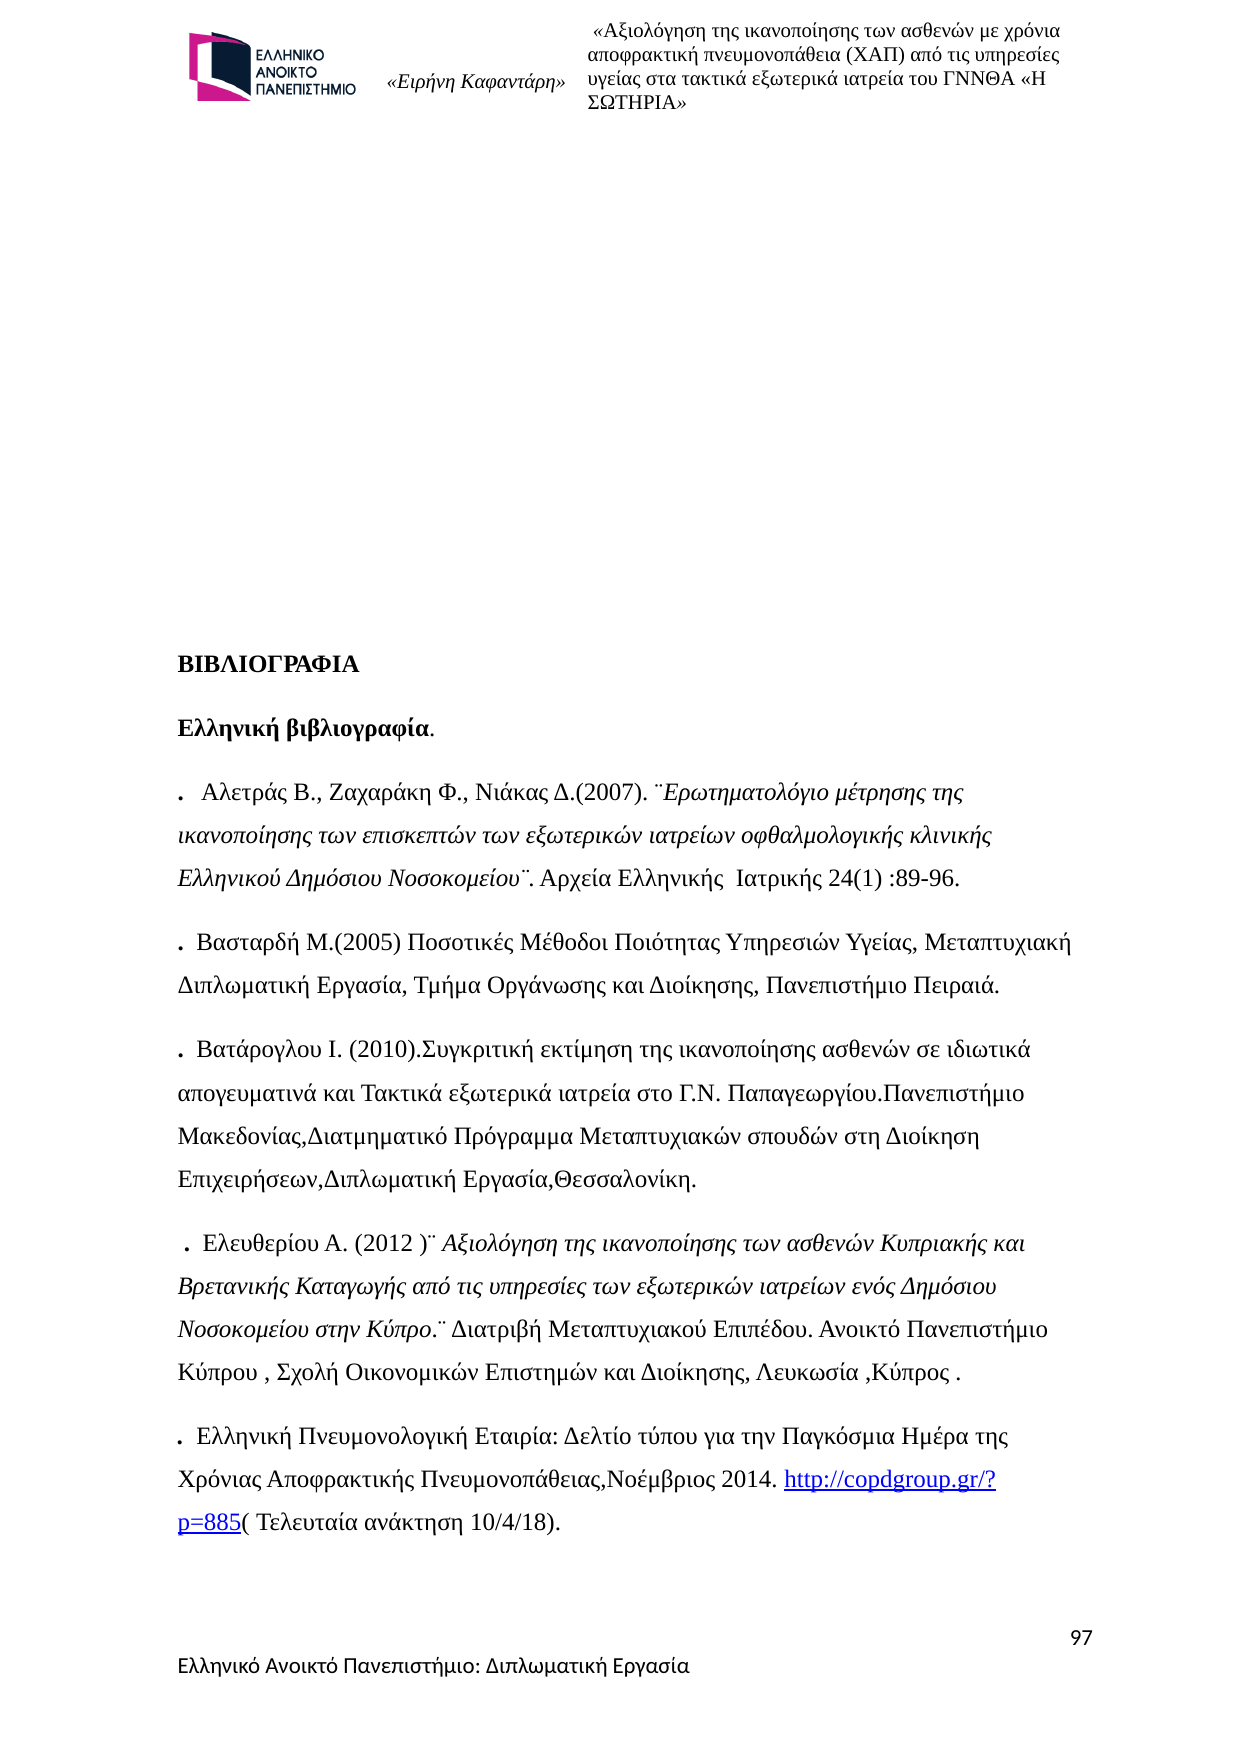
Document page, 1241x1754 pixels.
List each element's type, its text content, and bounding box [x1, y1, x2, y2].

text . Βατάρογλου Ι. (2010).Συγκριτική εκτίμηση της ικανοποίησης ασθενών σε ιδιωτικά απογευματινά και Τακτικά εξωτερικά ιατρεία στο Γ.Ν. Παπαγεωργίου.Πανεπιστήμιο Μακεδονίας,Διατμηματικό Πρόγραμμα Μεταπτυχιακών σπουδών στη Διοίκηση Επιχειρήσεων,Διπλωματική Εργασία,Θεσσαλονίκη. [177, 1034, 1093, 1193]
picture [189, 32, 356, 101]
text . Ελληνική Πνευμονολογική Εταιρία: Δελτίο τύπου για την Παγκόσμια Ημέρα της Χρόνιας Αποφρακτικής Πνευμονοπάθειας,Νοέμβριος 2014. http://copdgroup.gr/?p=885( Τελευταία ανάκτηση 10/4/18). [177, 1421, 1093, 1536]
text . Αλετράς Β., Ζαχαράκη Φ., Νιάκας Δ.(2007). ¨Ερωτηματολόγιο μέτρησης της ικανοποίησης των επισκεπτών των εξωτερικών ιατρείων οφθαλμολογικής κλινικής Ελληνικού Δημόσιου Νοσοκομείου¨. Αρχεία Ελληνικής Ιατρικής 24(1) :89-96. [177, 777, 1093, 892]
text ΒΙΒΛΙΟΓΡΑΦΙΑ [177, 649, 1093, 678]
text . Ελευθερίου Α. (2012 )¨ Αξιολόγηση της ικανοποίησης των ασθενών Κυπριακής και Βρετανικής Καταγωγής από τις υπηρεσίες των εξωτερικών ιατρείων ενός Δημόσιου Νοσοκομείου στην Κύπρο.¨ Διατριβή Μεταπτυχιακού Επιπέδου. Ανοικτό Πανεπιστήμιο Κύπρου , Σχολή Οικονομικών Επιστημών και Διοίκησης, Λευκωσία ,Κύπρος . [177, 1228, 1093, 1386]
text . Βασταρδή Μ.(2005) Ποσοτικές Μέθοδοι Ποιότητας Υπηρεσιών Υγείας, Μεταπτυχιακή Διπλωματική Εργασία, Τμήμα Οργάνωσης και Διοίκησης, Πανεπιστήμιο Πειραιά. [177, 927, 1093, 999]
text Ελληνική βιβλιογραφία. [177, 713, 1093, 742]
